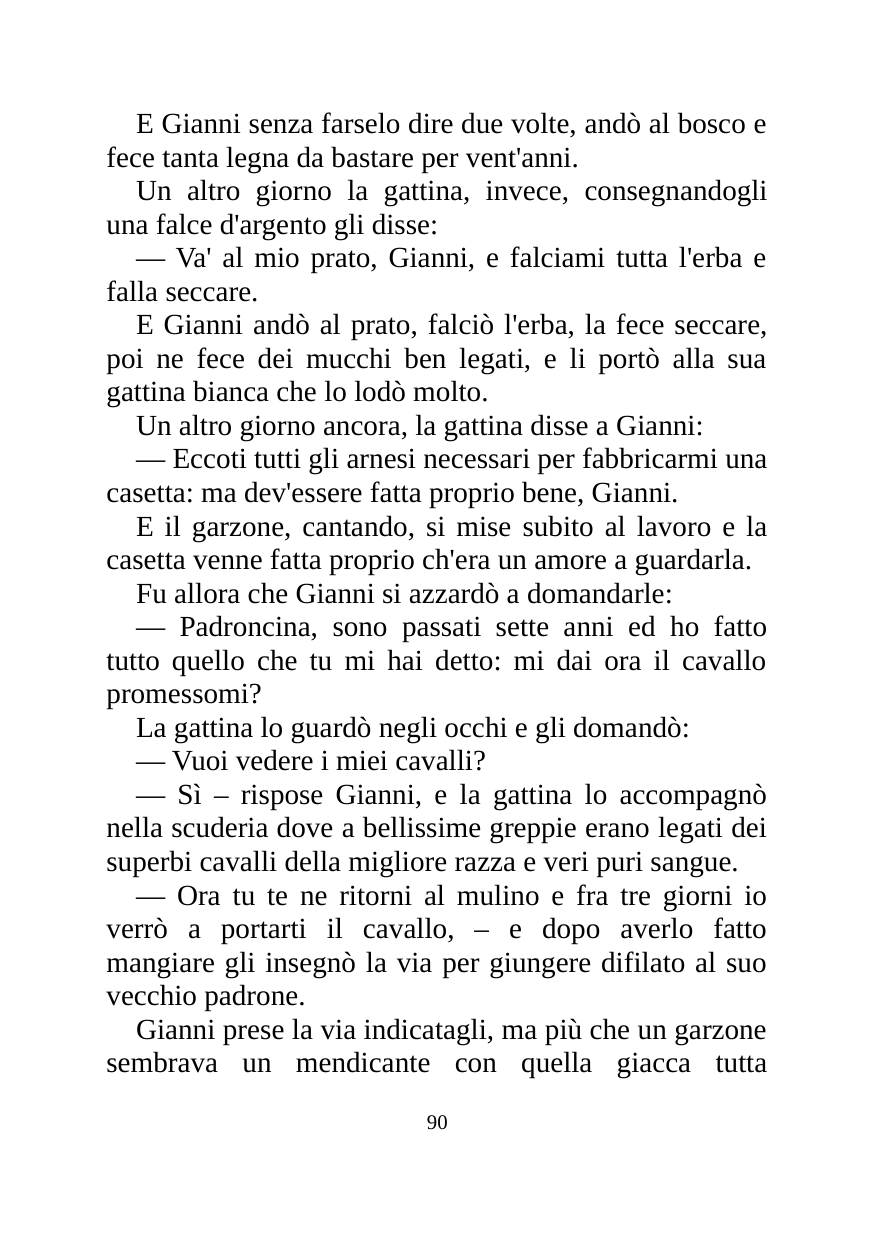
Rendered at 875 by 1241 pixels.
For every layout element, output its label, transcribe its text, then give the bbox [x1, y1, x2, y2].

text Fu allora che Gianni si azzardò a domandarle: [106, 576, 768, 609]
text — Padroncina, sono passati sette anni ed ho fatto tutto quello che tu mi hai detto: mi dai ora il cavallo promessomi? [106, 609, 768, 710]
text — Eccoti tutti gli arnesi necessari per fabbricarmi una casetta: ma dev'essere fatta proprio bene, Gianni. [106, 442, 768, 509]
text E Gianni senza farselo dire due volte, andò al bosco e fece tanta legna da bastare per vent'anni. [106, 106, 768, 173]
text E Gianni andò al prato, falciò l'erba, la fece seccare, poi ne fece dei mucchi ben legati, e li portò alla sua gattina bianca che lo lodò molto. [106, 307, 768, 408]
text — Va' al mio prato, Gianni, e falciami tutta l'erba e falla seccare. [106, 240, 768, 307]
text — Sì – rispose Gianni, e la gattina lo accompagnò nella scuderia dove a bellissime greppie erano legati dei superbi cavalli della migliore razza e veri puri sangue. [106, 777, 768, 878]
text Un altro giorno la gattina, invece, consegnandogli una falce d'argento gli disse: [106, 173, 768, 240]
text Gianni prese la via indicatagli, ma più che un garzone sembrava un mendicante con quella giacca tutta [106, 1012, 768, 1079]
text — Ora tu te ne ritorni al mulino e fra tre giorni io verrò a portarti il cavallo, – e dopo averlo fatto mangiare gli insegnò la via per giungere difilato al suo vecchio padrone. [106, 878, 768, 1012]
text E il garzone, cantando, si mise subito al lavoro e la casetta venne fatta proprio ch'era un amore a guardarla. [106, 509, 768, 576]
text Un altro giorno ancora, la gattina disse a Gianni: [106, 408, 768, 442]
text — Vuoi vedere i miei cavalli? [106, 743, 768, 777]
text La gattina lo guardò negli occhi e gli domandò: [106, 710, 768, 743]
